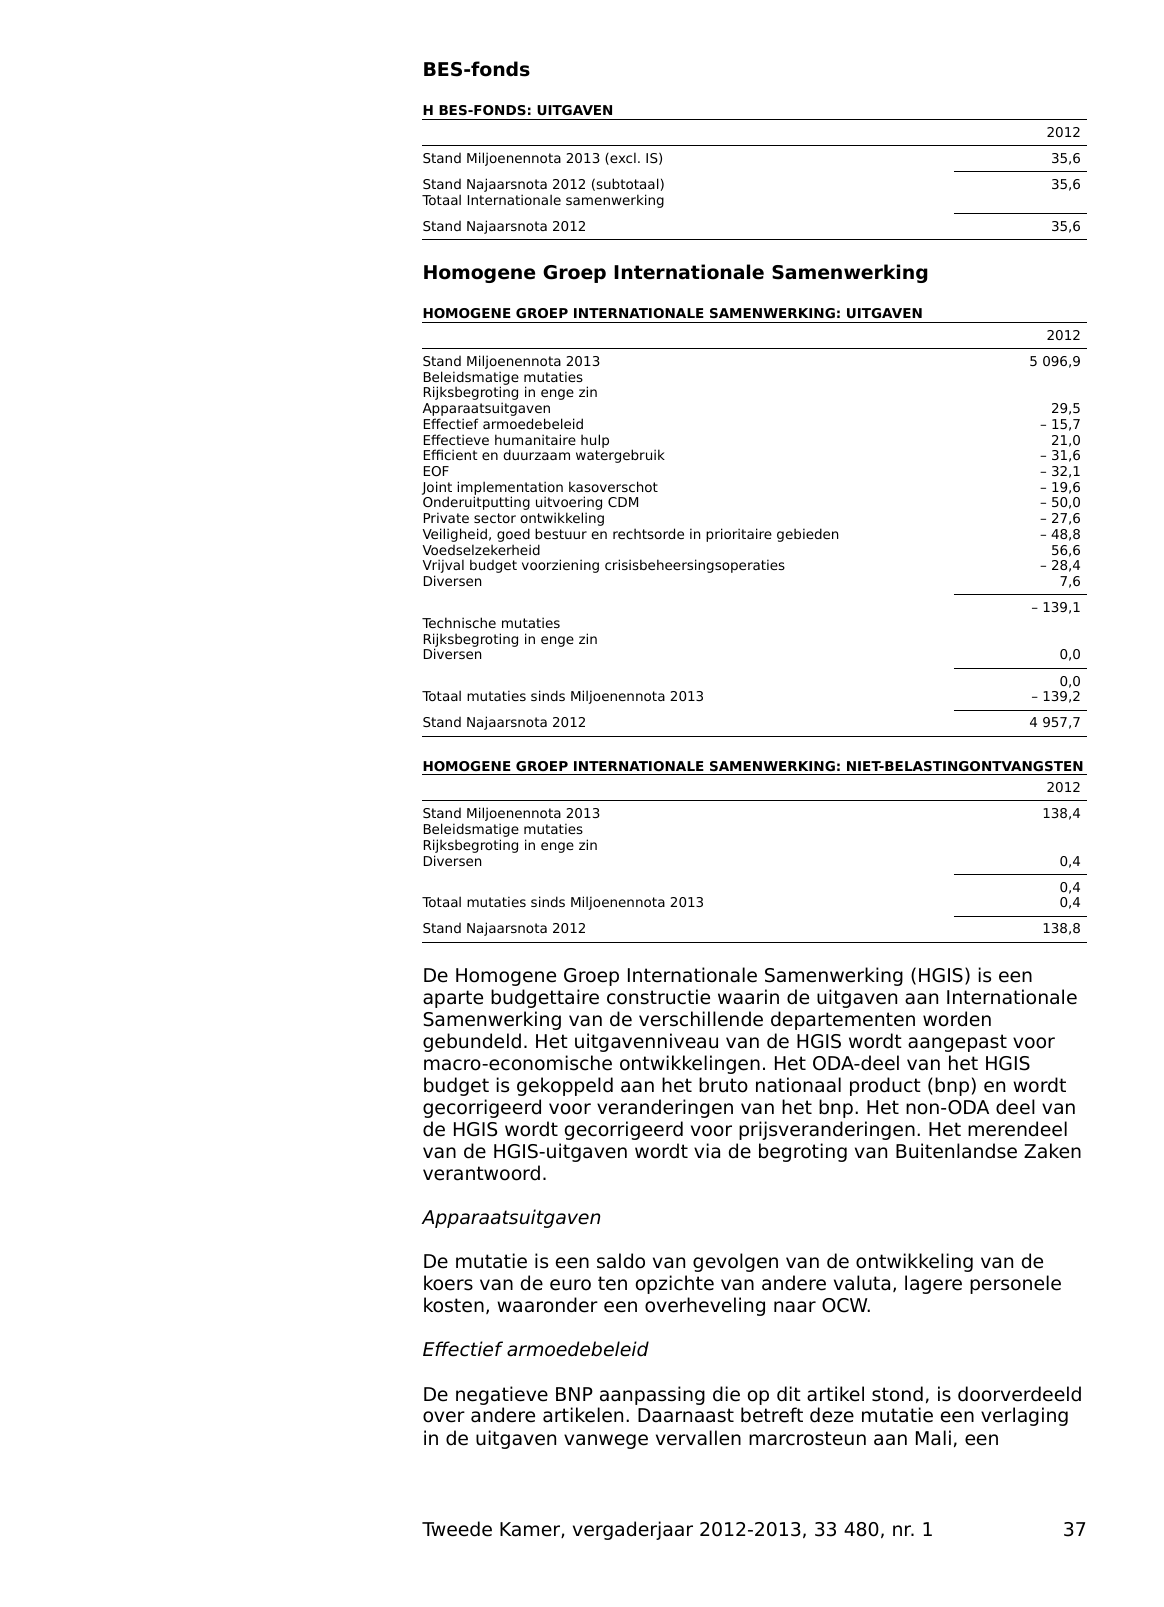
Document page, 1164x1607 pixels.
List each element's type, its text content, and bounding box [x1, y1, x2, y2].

table_cell [422, 668, 954, 689]
table_cell – 32,1 [954, 464, 1087, 479]
table_cell – 28,4 [954, 558, 1087, 574]
table_cell 2012 [954, 775, 1087, 800]
table_cell [422, 323, 954, 348]
table_cell Veiligheid, goed bestuur en rechtsorde in prioritaire gebieden [422, 527, 954, 542]
table_cell Totaal mutaties sinds Miljoenennota 2013 [422, 895, 954, 916]
table_cell Stand Najaarsnota 2012 (subtotaal) [422, 171, 954, 192]
table_cell Diversen [422, 574, 954, 594]
table_cell Voedselzekerheid [422, 543, 954, 558]
table_cell [422, 120, 954, 145]
table_cell – 19,6 [954, 480, 1087, 495]
table_cell – 50,0 [954, 495, 1087, 511]
text De Homogene Groep Internationale Samenwerking (HGIS) is een aparte budgettaire constructie waarin de uitgaven aan Internationale Samenwerking van de verschillende departementen worden gebundeld. Het uitgavenniveau van de HGIS wordt aangepast voor macro-economische ontwikkelingen. Het ODA-deel van het HGIS budget is gekoppeld aan het bruto nationaal product (bnp) en wordt gecorrigeerd voor veranderingen van het bnp. Het non-ODA deel van de HGIS wordt gecorrigeerd voor prijsveranderingen. Het merendeel van de HGIS-uitgaven wordt via de begroting van Buitenlandse Zaken verantwoord. [422, 965, 1087, 1185]
table_cell Technische mutaties [422, 616, 954, 631]
table_cell – 48,8 [954, 527, 1087, 542]
table_cell [422, 874, 954, 895]
table_cell 29,5 [954, 401, 1087, 417]
table_cell Rijksbegroting in enge zin [422, 385, 954, 401]
table_cell Totaal Internationale samenwerking [422, 193, 954, 213]
table_cell [954, 616, 1087, 631]
table_cell Efficient en duurzaam watergebruik [422, 448, 954, 464]
subtitle Effectief armoedebeleid [422, 1339, 1087, 1361]
table_cell 138,4 [954, 801, 1087, 822]
table_cell 0,4 [954, 895, 1087, 916]
table_cell Totaal mutaties sinds Miljoenennota 2013 [422, 689, 954, 709]
subtitle Apparaatsuitgaven [422, 1207, 1087, 1229]
table_cell Stand Najaarsnota 2012 [422, 916, 954, 942]
table_cell Vrijval budget voorziening crisisbeheersingsoperaties [422, 558, 954, 574]
table_cell Onderuitputting uitvoering CDM [422, 495, 954, 511]
table_cell 7,6 [954, 574, 1087, 594]
table_cell Joint implementation kasoverschot [422, 480, 954, 495]
table_cell Apparaatsuitgaven [422, 401, 954, 417]
table_cell 5 096,9 [954, 349, 1087, 369]
text De mutatie is een saldo van gevolgen van de ontwikkeling van de koers van de euro ten opzichte van andere valuta, lagere personele kosten, waaronder een overheveling naar OCW. [422, 1251, 1087, 1317]
table_cell 2012 [954, 323, 1087, 348]
table_cell 4 957,7 [954, 711, 1087, 736]
subtitle Homogene Groep Internationale Samenwerking [422, 262, 1087, 284]
table_cell [954, 193, 1087, 213]
table_cell 0,4 [954, 853, 1087, 874]
table_cell 138,8 [954, 917, 1087, 942]
table_cell Private sector ontwikkeling [422, 511, 954, 527]
table_cell Stand Najaarsnota 2012 [422, 710, 954, 736]
table_cell [954, 822, 1087, 838]
table_cell – 15,7 [954, 417, 1087, 432]
table_cell – 31,6 [954, 448, 1087, 464]
table_cell Rijksbegroting in enge zin [422, 838, 954, 853]
table_cell Stand Miljoenennota 2013 [422, 349, 954, 369]
table_cell 56,6 [954, 543, 1087, 558]
table_cell Effectieve humanitaire hulp [422, 432, 954, 448]
table_header HOMOGENE GROEP INTERNATIONALE SAMENWERKING: NIET-BELASTINGONTVANGSTEN [422, 759, 1087, 774]
table_cell 0,0 [954, 647, 1087, 668]
table_cell [954, 369, 1087, 385]
table_cell – 139,2 [954, 689, 1087, 709]
table_header HOMOGENE GROEP INTERNATIONALE SAMENWERKING: UITGAVEN [422, 306, 1087, 322]
table_cell [954, 631, 1087, 647]
table_cell 2012 [954, 120, 1087, 145]
table_cell [954, 385, 1087, 401]
table_cell 0,0 [954, 669, 1087, 689]
table_cell – 27,6 [954, 511, 1087, 527]
table_cell [954, 838, 1087, 853]
table_cell 35,6 [954, 172, 1087, 192]
table_cell Beleidsmatige mutaties [422, 369, 954, 385]
table_cell 35,6 [954, 146, 1087, 171]
table_cell Stand Miljoenennota 2013 [422, 801, 954, 822]
table_cell [422, 775, 954, 800]
table_cell Beleidsmatige mutaties [422, 822, 954, 838]
table_header H BES-FONDS: UITGAVEN [422, 103, 1087, 119]
table_cell [422, 594, 954, 616]
table_cell Diversen [422, 853, 954, 874]
table_cell Effectief armoedebeleid [422, 417, 954, 432]
table_cell Stand Miljoenennota 2013 (excl. IS) [422, 146, 954, 171]
table_cell 21,0 [954, 432, 1087, 448]
table_cell Stand Najaarsnota 2012 [422, 213, 954, 239]
table_cell 0,4 [954, 875, 1087, 895]
subtitle BES-fonds [422, 59, 1087, 81]
table_cell Diversen [422, 647, 954, 668]
table_cell 35,6 [954, 214, 1087, 239]
text De negatieve BNP aanpassing die op dit artikel stond, is doorverdeeld over andere artikelen. Daarnaast betreft deze mutatie een verlaging in de uitgaven vanwege vervallen marcrosteun aan Mali, een [422, 1383, 1087, 1449]
table_cell EOF [422, 464, 954, 479]
table_cell – 139,1 [954, 595, 1087, 616]
table_cell Rijksbegroting in enge zin [422, 631, 954, 647]
